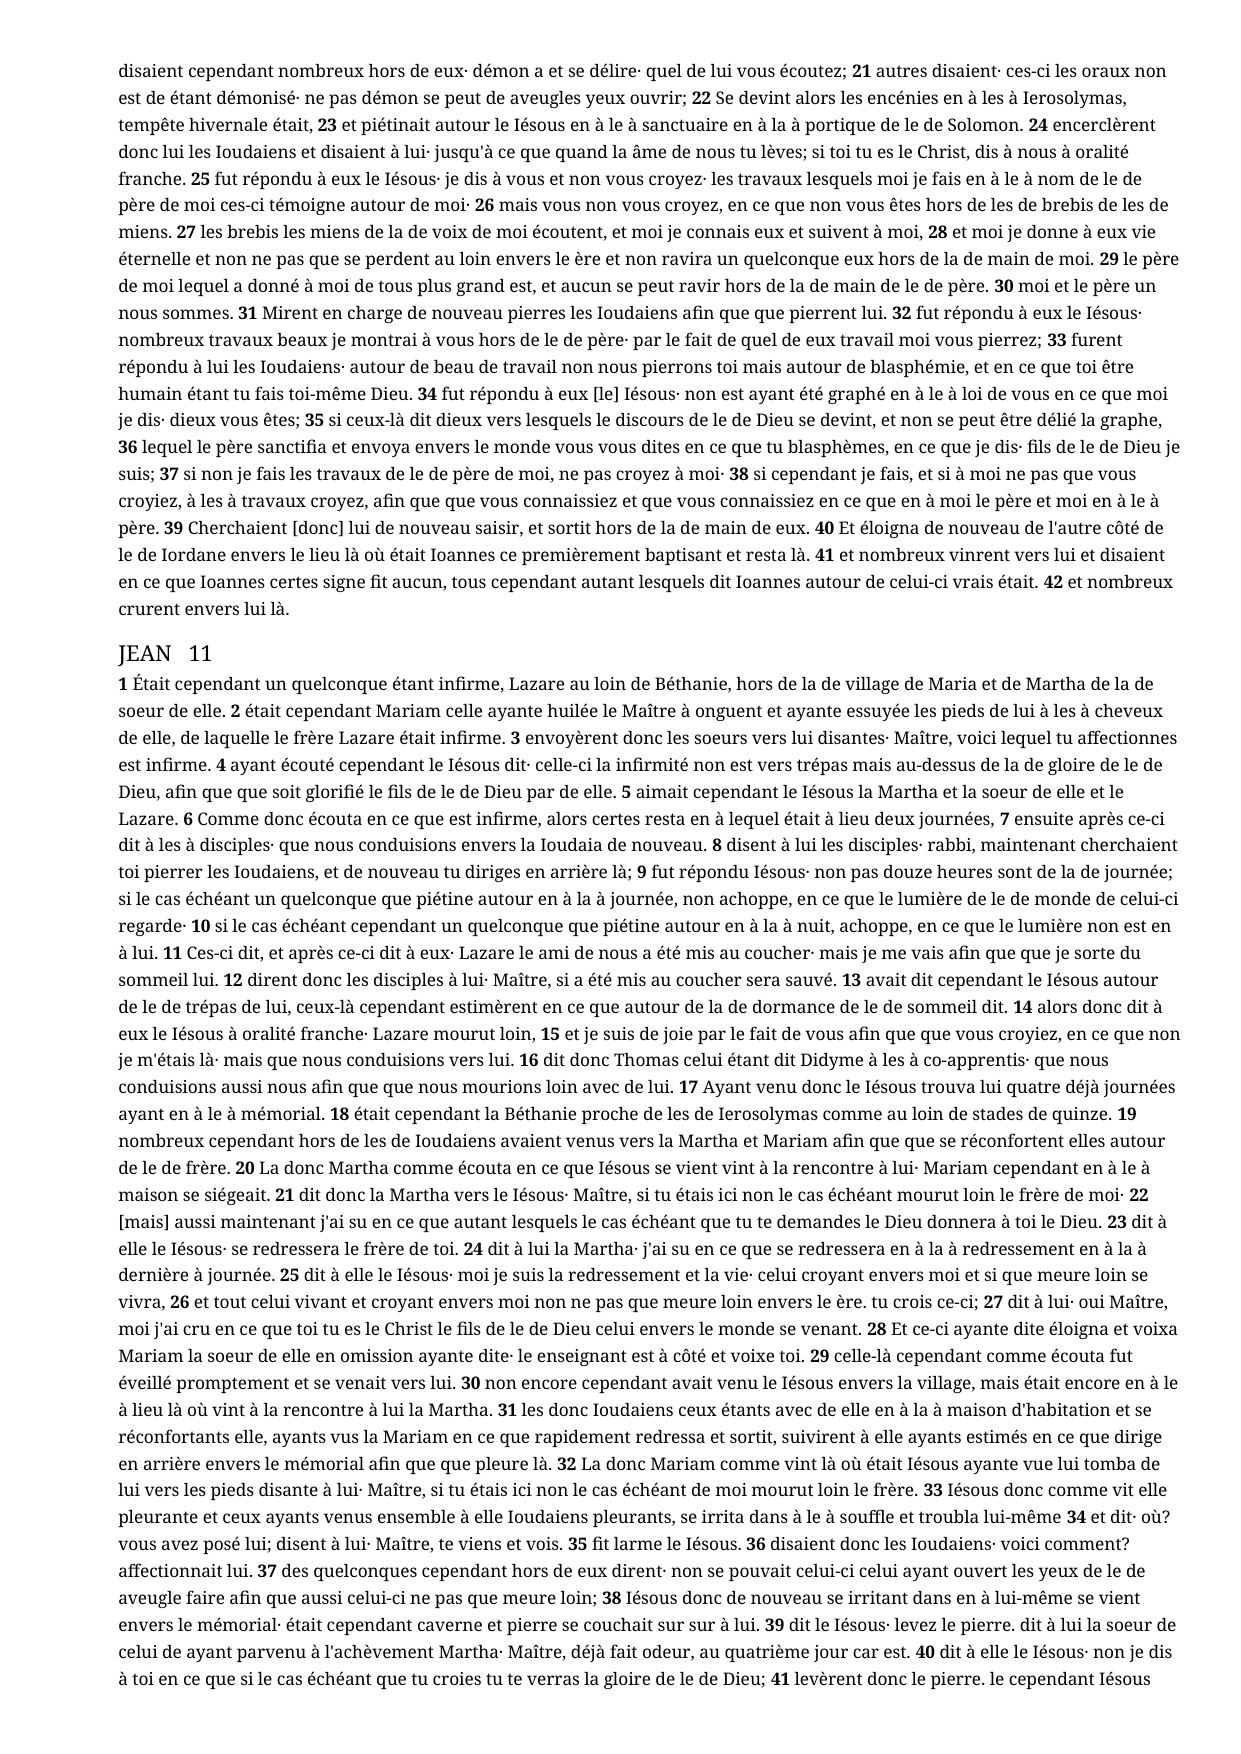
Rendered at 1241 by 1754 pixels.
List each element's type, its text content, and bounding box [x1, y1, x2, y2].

text 1 Était cependant un quelconque étant infirme, Lazare au loin de Béthanie, hors de la de village de Maria et de Martha de la de soeur de elle. 2 était cependant Mariam celle ayante huilée le Maître à onguent et ayante essuyée les pieds de lui à les à cheveux de elle, de laquelle le frère Lazare était infirme. 3 envoyèrent donc les soeurs vers lui disantes· Maître, voici lequel tu affectionnes est infirme. 4 ayant écouté cependant le Iésous dit· celle-ci la infirmité non est vers trépas mais au-dessus de la de gloire de le de Dieu, afin que que soit glorifié le fils de le de Dieu par de elle. 5 aimait cependant le Iésous la Martha et la soeur de elle et le Lazare. 6 Comme donc écouta en ce que est infirme, alors certes resta en à lequel était à lieu deux journées, 7 ensuite après ce-ci dit à les à disciples· que nous conduisions envers la Ioudaia de nouveau. 8 disent à lui les disciples· rabbi, maintenant cherchaient toi pierrer les Ioudaiens, et de nouveau tu diriges en arrière là; 9 fut répondu Iésous· non pas douze heures sont de la de journée; si le cas échéant un quelconque que piétine autour en à la à journée, non achoppe, en ce que le lumière de le de monde de celui-ci regarde· 10 si le cas échéant cependant un quelconque que piétine autour en à la à nuit, achoppe, en ce que le lumière non est en à lui. 11 Ces-ci dit, et après ce-ci dit à eux· Lazare le ami de nous a été mis au coucher· mais je me vais afin que que je sorte du sommeil lui. 12 dirent donc les disciples à lui· Maître, si a été mis au coucher sera sauvé. 13 avait dit cependant le Iésous autour de le de trépas de lui, ceux-là cependant estimèrent en ce que autour de la de dormance de le de sommeil dit. 14 alors donc dit à eux le Iésous à oralité franche· Lazare mourut loin, 15 et je suis de joie par le fait de vous afin que que vous croyiez, en ce que non je m'étais là· mais que nous conduisions vers lui. 16 dit donc Thomas celui étant dit Didyme à les à co-apprentis· que nous conduisions aussi nous afin que que nous mourions loin avec de lui. 17 Ayant venu donc le Iésous trouva lui quatre déjà journées ayant en à le à mémorial. 18 était cependant la Béthanie proche de les de Ierosolymas comme au loin de stades de quinze. 19 nombreux cependant hors de les de Ioudaiens avaient venus vers la Martha et Mariam afin que que se réconfortent elles autour de le de frère. 20 La donc Martha comme écouta en ce que Iésous se vient vint à la rencontre à lui· Mariam cependant en à le à maison se siégeait. 21 dit donc la Martha vers le Iésous· Maître, si tu étais ici non le cas échéant mourut loin le frère de moi· 22 [mais] aussi maintenant j'ai su en ce que autant lesquels le cas échéant que tu te demandes le Dieu donnera à toi le Dieu. 23 dit à elle le Iésous· se redressera le frère de toi. 24 dit à lui la Martha· j'ai su en ce que se redressera en à la à redressement en à la à dernière à journée. 25 dit à elle le Iésous· moi je suis la redressement et la vie· celui croyant envers moi et si que meure loin se vivra, 26 et tout celui vivant et croyant envers moi non ne pas que meure loin envers le ère. tu crois ce-ci; 27 dit à lui· oui Maître, moi j'ai cru en ce que toi tu es le Christ le fils de le de Dieu celui envers le monde se venant. 28 Et ce-ci ayante dite éloigna et voixa Mariam la soeur de elle en omission ayante dite· le enseignant est à côté et voixe toi. 29 celle-là cependant comme écouta fut éveillé promptement et se venait vers lui. 30 non encore cependant avait venu le Iésous envers la village, mais était encore en à le à lieu là où vint à la rencontre à lui la Martha. 31 les donc Ioudaiens ceux étants avec de elle en à la à maison d'habitation et se réconfortants elle, ayants vus la Mariam en ce que rapidement redressa et sortit, suivirent à elle ayants estimés en ce que dirige en arrière envers le mémorial afin que que pleure là. 32 La donc Mariam comme vint là où était Iésous ayante vue lui tomba de lui vers les pieds disante à lui· Maître, si tu étais ici non le cas échéant de moi mourut loin le frère. 33 Iésous donc comme vit elle pleurante et ceux ayants venus ensemble à elle Ioudaiens pleurants, se irrita dans à le à souffle et troubla lui-même 34 et dit· où? vous avez posé lui; disent à lui· Maître, te viens et vois. 35 fit larme le Iésous. 36 disaient donc les Ioudaiens· voici comment? affectionnait lui. 37 des quelconques cependant hors de eux dirent· non se pouvait celui-ci celui ayant ouvert les yeux de le de aveugle faire afin que aussi celui-ci ne pas que meure loin; 38 Iésous donc de nouveau se irritant dans en à lui-même se vient envers le mémorial· était cependant caverne et pierre se couchait sur sur à lui. 39 dit le Iésous· levez le pierre. dit à lui la soeur de celui de ayant parvenu à l'achèvement Martha· Maître, déjà fait odeur, au quatrième jour car est. 40 dit à elle le Iésous· non je dis à toi en ce que si le cas échéant que tu croies tu te verras la gloire de le de Dieu; 41 levèrent donc le pierre. le cependant Iésous [118, 672, 1181, 1690]
text JEAN 11 [118, 638, 1181, 668]
text disaient cependant nombreux hors de eux· démon a et se délire· quel de lui vous écoutez; 21 autres disaient· ces-ci les oraux non est de étant démonisé· ne pas démon se peut de aveugles yeux ouvrir; 22 Se devint alors les encénies en à les à Ierosolymas, tempête hivernale était, 23 et piétinait autour le Iésous en à le à sanctuaire en à la à portique de le de Solomon. 24 encerclèrent donc lui les Ioudaiens et disaient à lui· jusqu'à ce que quand la âme de nous tu lèves; si toi tu es le Christ, dis à nous à oralité franche. 25 fut répondu à eux le Iésous· je dis à vous et non vous croyez· les travaux lesquels moi je fais en à le à nom de le de père de moi ces-ci témoigne autour de moi· 26 mais vous non vous croyez, en ce que non vous êtes hors de les de brebis de les de miens. 27 les brebis les miens de la de voix de moi écoutent, et moi je connais eux et suivent à moi, 28 et moi je donne à eux vie éternelle et non ne pas que se perdent au loin envers le ère et non ravira un quelconque eux hors de la de main de moi. 29 le père de moi lequel a donné à moi de tous plus grand est, et aucun se peut ravir hors de la de main de le de père. 30 moi et le père un nous sommes. 31 Mirent en charge de nouveau pierres les Ioudaiens afin que que pierrent lui. 32 fut répondu à eux le Iésous· nombreux travaux beaux je montrai à vous hors de le de père· par le fait de quel de eux travail moi vous pierrez; 33 furent répondu à lui les Ioudaiens· autour de beau de travail non nous pierrons toi mais autour de blasphémie, et en ce que toi être humain étant tu fais toi-même Dieu. 34 fut répondu à eux [le] Iésous· non est ayant été graphé en à le à loi de vous en ce que moi je dis· dieux vous êtes; 35 si ceux-là dit dieux vers lesquels le discours de le de Dieu se devint, et non se peut être délié la graphe, 36 lequel le père sanctifia et envoya envers le monde vous vous dites en ce que tu blasphèmes, en ce que je dis· fils de le de Dieu je suis; 37 si non je fais les travaux de le de père de moi, ne pas croyez à moi· 38 si cependant je fais, et si à moi ne pas que vous croyiez, à les à travaux croyez, afin que que vous connaissiez et que vous connaissiez en ce que en à moi le père et moi en à le à père. 39 Cherchaient [donc] lui de nouveau saisir, et sortit hors de la de main de eux. 40 Et éloigna de nouveau de l'autre côté de le de Iordane envers le lieu là où était Ioannes ce premièrement baptisant et resta là. 41 et nombreux vinrent vers lui et disaient en ce que Ioannes certes signe fit aucun, tous cependant autant lesquels dit Ioannes autour de celui-ci vrais était. 42 et nombreux crurent envers lui là. [118, 59, 1181, 620]
